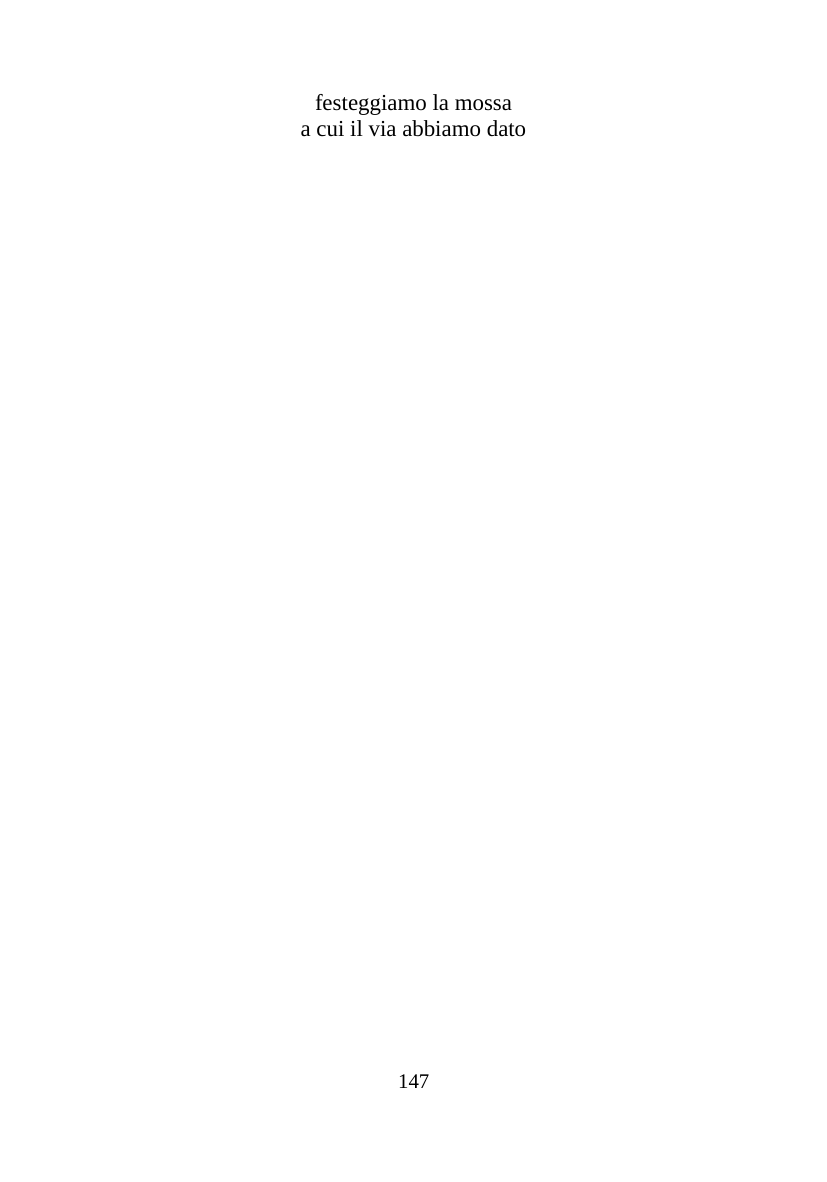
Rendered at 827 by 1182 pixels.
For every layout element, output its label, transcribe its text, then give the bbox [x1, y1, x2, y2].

text festeggiamo la mossa [88, 88, 738, 115]
text a cui il via abbiamo dato [88, 115, 738, 141]
